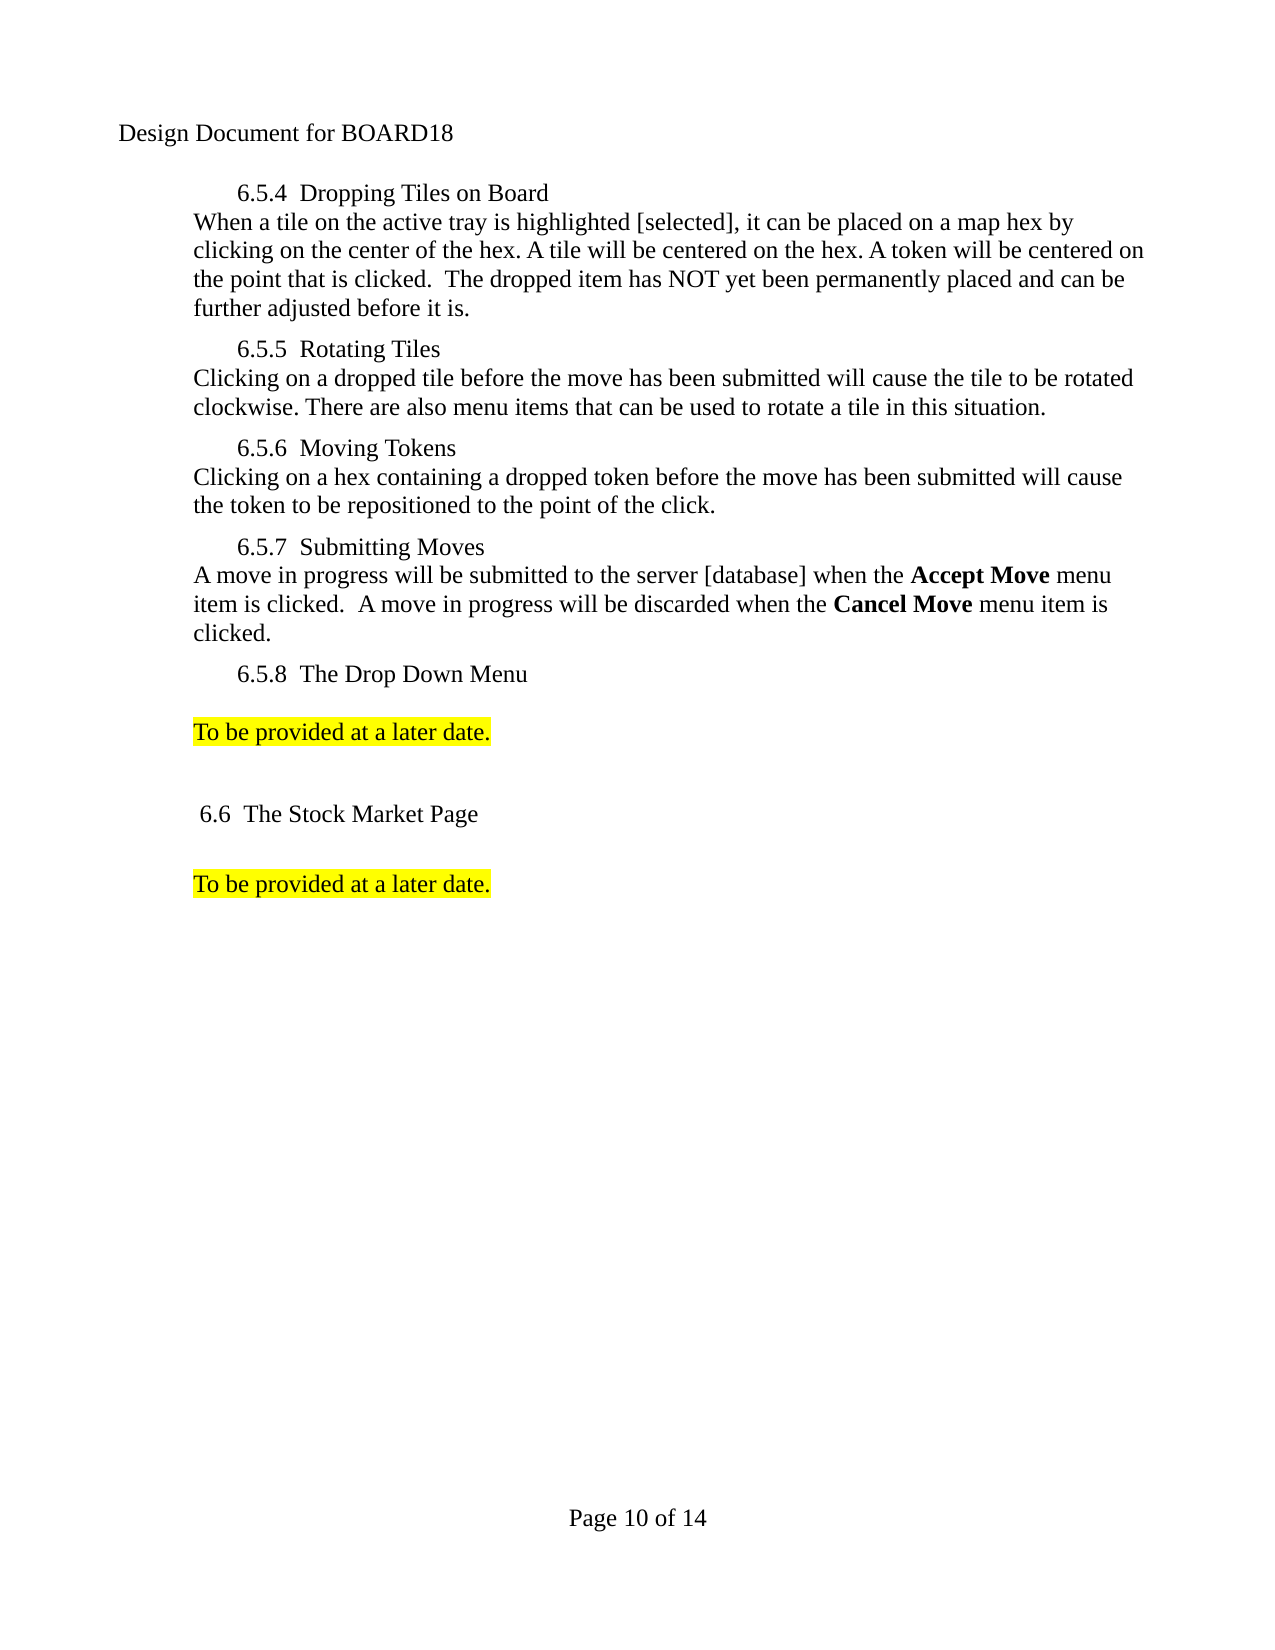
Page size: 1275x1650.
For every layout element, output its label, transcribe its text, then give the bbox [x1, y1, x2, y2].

list Moving Tokens [231, 433, 1157, 462]
text Clicking on a hex containing a dropped token before the move has been submitted will cause the token to be repositioned to the point of the click. [193, 462, 1157, 519]
text A move in progress will be submitted to the server [database] when the Accept Move menu item is clicked. A move in progress will be discarded when the Cancel Move menu item is clicked. [193, 561, 1157, 647]
list Dropping Tiles on Board [231, 178, 1157, 207]
text When a tile on the active tray is highlighted [selected], it can be placed on a map hex by clicking on the center of the hex. A tile will be centered on the hex. A token will be centered on the point that is clicked. The dropped item has NOT yet been permanently placed and can be further adjusted before it is. [193, 207, 1157, 322]
list Submitting Moves [231, 532, 1157, 561]
list Rotating Tiles [231, 334, 1157, 363]
list The Drop Down Menu [231, 659, 1157, 688]
text Clicking on a dropped tile before the move has been submitted will cause the tile to be rotated clockwise. There are also menu items that can be used to rotate a tile in this situation. [193, 363, 1157, 421]
text To be provided at a later date. [193, 869, 1157, 898]
list The Stock Market Page [193, 799, 1157, 828]
text To be provided at a later date. [193, 717, 1157, 746]
